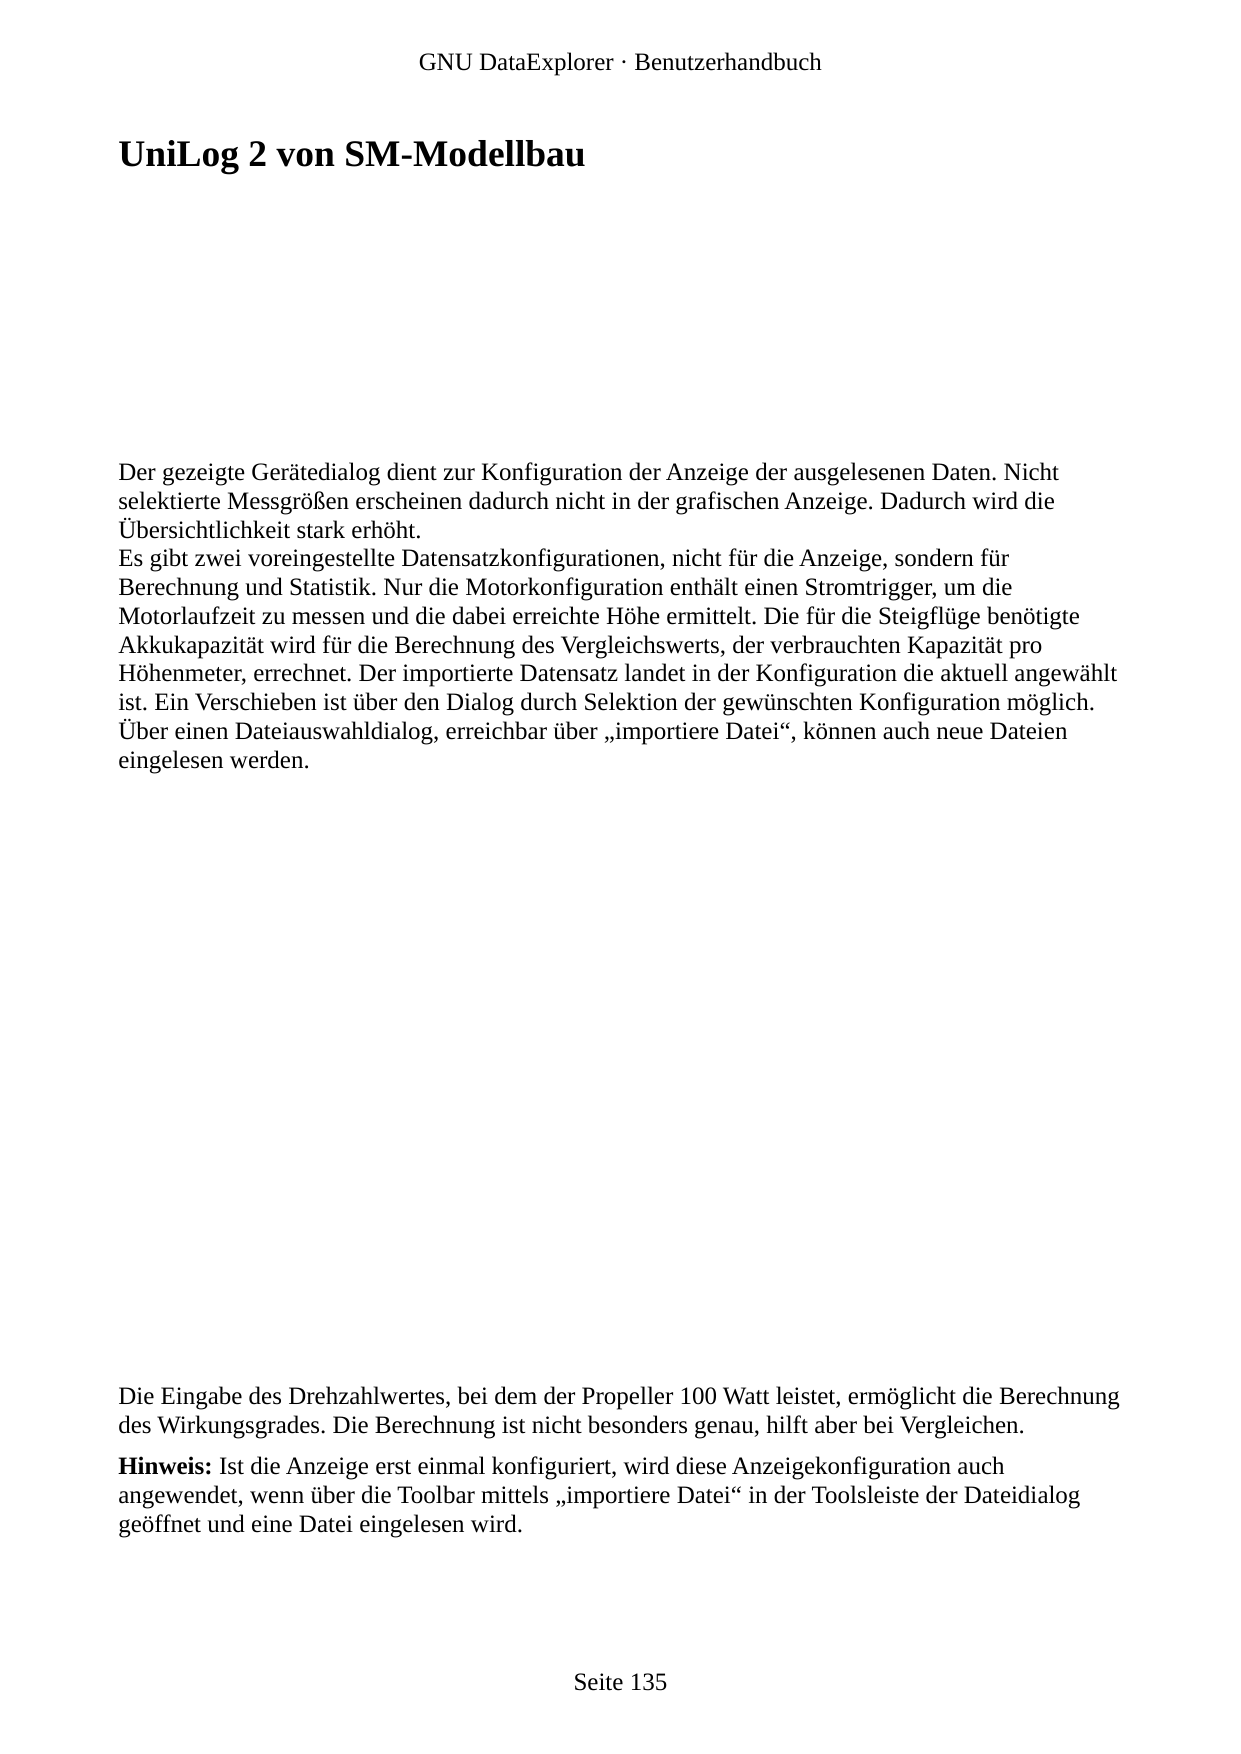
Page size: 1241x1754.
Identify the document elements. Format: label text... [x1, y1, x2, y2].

text Hinweis: Ist die Anzeige erst einmal konfiguriert, wird diese Anzeigekonfiguration auch angewendet, wenn über die Toolbar mittels „importiere Datei“ in der Toolsleiste der Dateidialog geöffnet und eine Datei eingelesen wird. [118, 1451, 1122, 1537]
subtitle UniLog 2 von SM-Modellbau [118, 131, 1122, 174]
text Der gezeigte Gerätedialog dient zur Konfiguration der Anzeige der ausgelesenen Daten. Nicht selektierte Messgrößen erscheinen dadurch nicht in der grafischen Anzeige. Dadurch wird die Übersichtlichkeit stark erhöht. Es gibt zwei voreingestellte Datensatzkonfigurationen, nicht für die Anzeige, sondern für Berechnung und Statistik. Nur die Motorkonfiguration enthält einen Stromtrigger, um die Motorlaufzeit zu messen und die dabei erreichte Höhe ermittelt. Die für die Steigflüge benötigte Akkukapazität wird für die Berechnung des Vergleichswerts, der verbrauchten Kapazität pro Höhenmeter, errechnet. Der importierte Datensatz landet in der Konfiguration die aktuell angewählt ist. Ein Verschieben ist über den Dialog durch Selektion der gewünschten Konfiguration möglich. Über einen Dateiauswahldialog, erreichbar über „importiere Datei“, können auch neue Dateien eingelesen werden. [118, 457, 1122, 773]
text Die Eingabe des Drehzahlwertes, bei dem der Propeller 100 Watt leistet, ermöglicht die Berechnung des Wirkungsgrades. Die Berechnung ist nicht besonders genau, hilft aber bei Vergleichen. [118, 1381, 1122, 1439]
